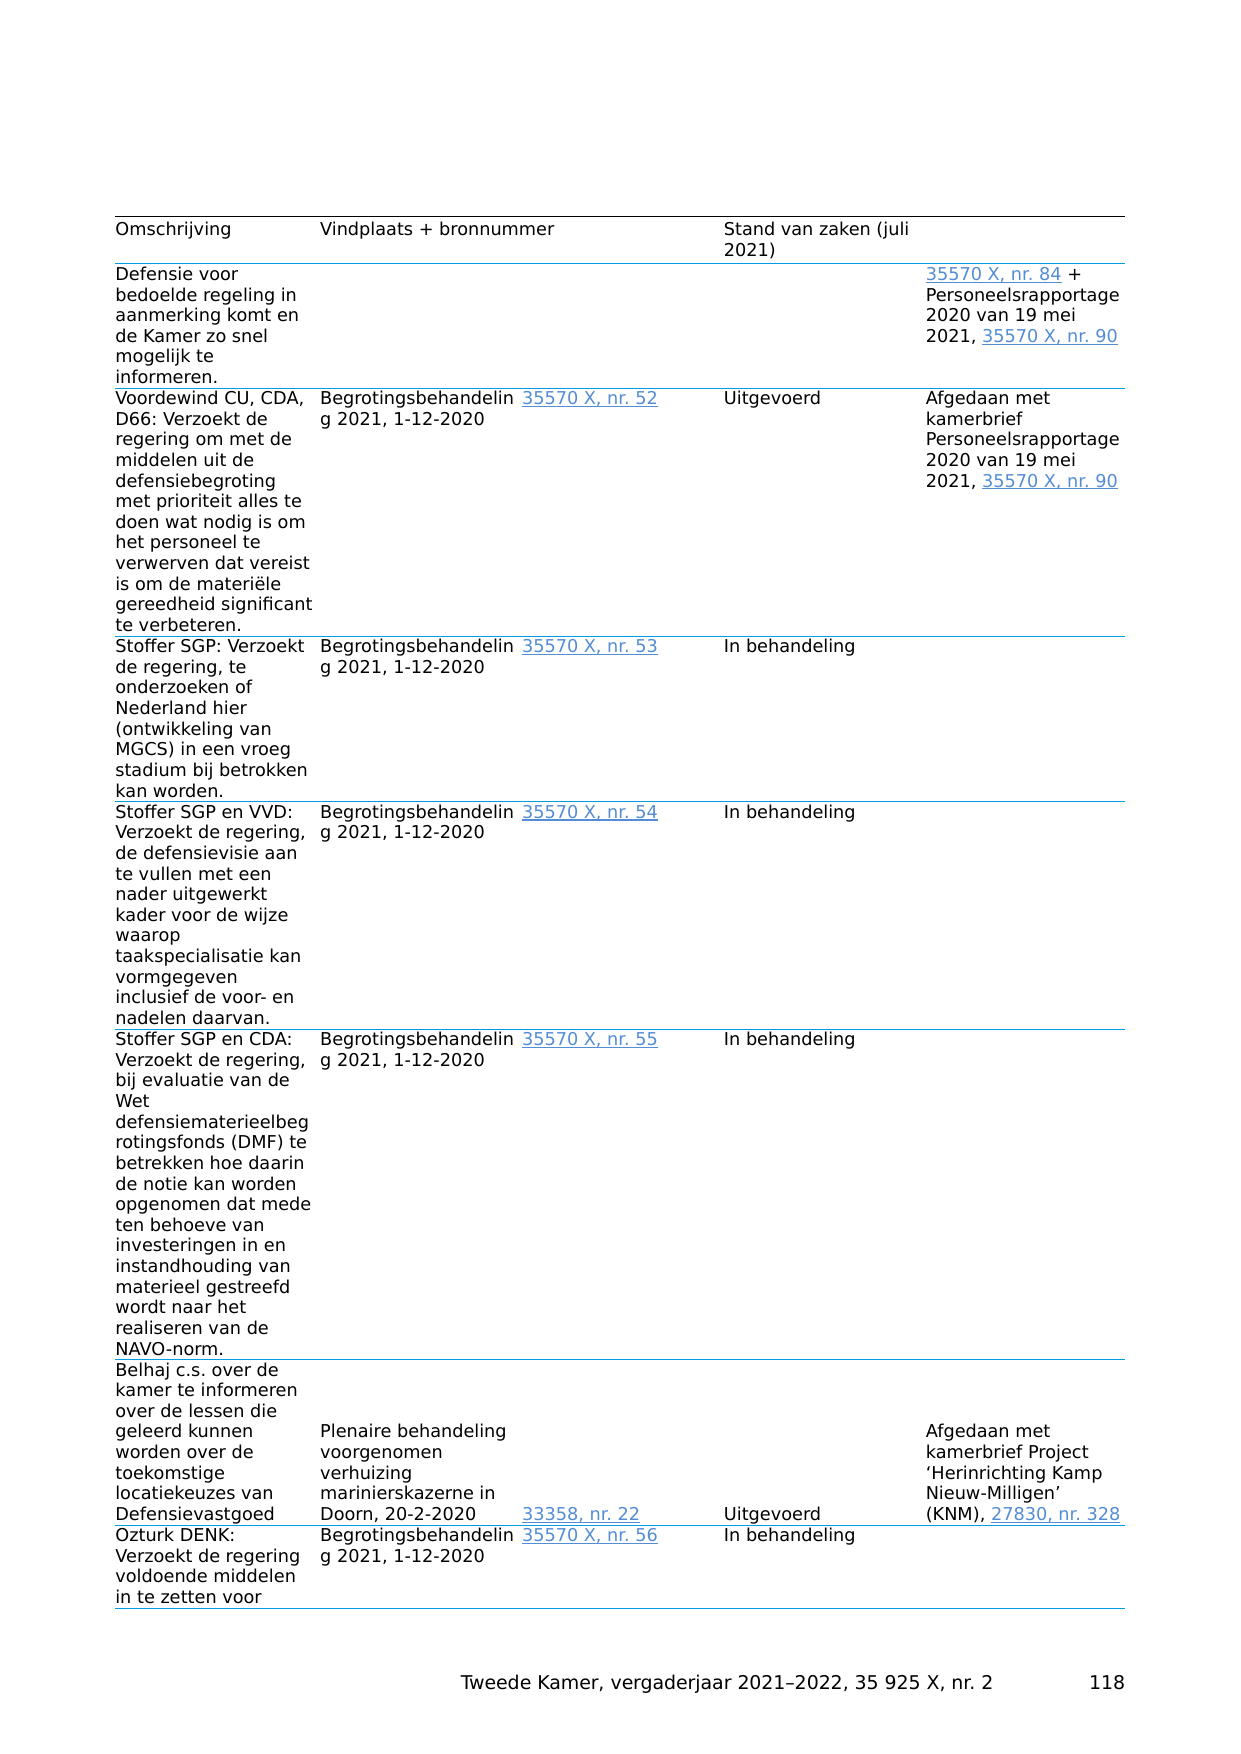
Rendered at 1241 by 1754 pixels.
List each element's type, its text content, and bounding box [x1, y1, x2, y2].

table_cell 35570 X, nr. 53 [519, 637, 721, 801]
table_cell 35570 X, nr. 84 + Personeelsrapportage 2020 van 19 mei 2021, 35570 X, nr. 90 [923, 264, 1125, 388]
table_cell Afgedaan met kamerbrief Project ‘Herinrichting Kamp Nieuw-Milligen’ (KNM), 27830, nr. 328 [923, 1360, 1125, 1524]
table_header Tabel 52 Door de Staten-Generaal aanvaarde moties [115, 191, 1125, 216]
table_cell Begrotingsbehandeling 2021, 1-12-2020 [317, 1526, 519, 1608]
table_cell Begrotingsbehandeling 2021, 1-12-2020 [317, 802, 519, 1028]
table_cell Defensie voor bedoelde regeling in aanmerking komt en de Kamer zo snel mogelijk te informeren. [115, 264, 317, 388]
table_cell 35570 X, nr. 56 [519, 1526, 721, 1608]
table_cell Ozturk DENK: ​Verzoekt de regering voldoende middelen in te zetten voor [115, 1526, 317, 1608]
table_cell [923, 1526, 1125, 1608]
table_cell 35570 X, nr. 52 [519, 389, 721, 636]
table_cell Begrotingsbehandeling 2021, 1-12-2020 [317, 1030, 519, 1359]
table_cell 33358, nr. 22 [519, 1360, 721, 1524]
table_cell Vindplaats + bronnummer [317, 217, 721, 263]
table_cell ​Stoffer SGP: Verzoekt de regering, te onderzoeken of Nederland hier (ontwikkeling van MGCS) in een vroeg stadium bij betrokken kan worden. [115, 637, 317, 801]
table_cell Belhaj c.s. over de kamer te informeren over de lessen die geleerd kunnen worden over de toekomstige locatiekeuzes van Defensievastgoed [115, 1360, 317, 1524]
table_cell Stoffer SGP en VVD: ​Verzoekt de regering, de defensievisie aan te vullen met een nader uitgewerkt kader voor de wijze waarop taakspecialisatie kan vormgegeven inclusief de voor- en nadelen daarvan. [115, 802, 317, 1028]
table_cell ​Afgedaan met kamerbrief Personeelsrapportage 2020 van 19 mei 2021, 35570 X, nr. 90 [923, 389, 1125, 636]
table_cell In behandeling [721, 637, 923, 801]
table_cell In behandeling [721, 1526, 923, 1608]
table_cell 35570 X, nr. 55 [519, 1030, 721, 1359]
table_cell Begrotingsbehandeling 2021, 1-12-2020 [317, 637, 519, 801]
table_cell Uitgevoerd [721, 1360, 923, 1524]
table_cell In behandeling [721, 802, 923, 1028]
table_cell [923, 802, 1125, 1028]
table_cell In behandeling [721, 1030, 923, 1359]
table_cell [519, 264, 721, 388]
table_cell [923, 637, 1125, 801]
table_cell Voordewind CU, CDA, D66: ​Verzoekt de regering om met de middelen uit de defensiebegroting met prioriteit alles te doen wat nodig is om het personeel te verwerven dat vereist is om de materiële gereedheid significant te verbeteren. [115, 389, 317, 636]
table_cell [721, 264, 923, 388]
table_cell Omschrijving [115, 217, 317, 263]
table_cell Stand van zaken (juli 2021) [721, 217, 923, 263]
table_cell [317, 264, 519, 388]
table_cell Plenaire behandeling voorgenomen verhuizing marinierskazerne in Doorn, 20-2-2020 [317, 1360, 519, 1524]
table_cell Uitgevoerd [721, 389, 923, 636]
table_cell [923, 1030, 1125, 1359]
table_cell [923, 217, 1125, 263]
table_cell Stoffer SGP en CDA: ​Verzoekt de regering, bij evaluatie van de Wet defensiematerieelbegrotingsfonds (DMF) te betrekken hoe daarin de notie kan worden opgenomen dat mede ten behoeve van investeringen in en instandhouding van materieel gestreefd wordt naar het realiseren van de NAVO-norm. [115, 1030, 317, 1359]
table_cell Begrotingsbehandeling 2021, 1-12-2020 [317, 389, 519, 636]
table_cell 35570 X, nr. 54 [519, 802, 721, 1028]
